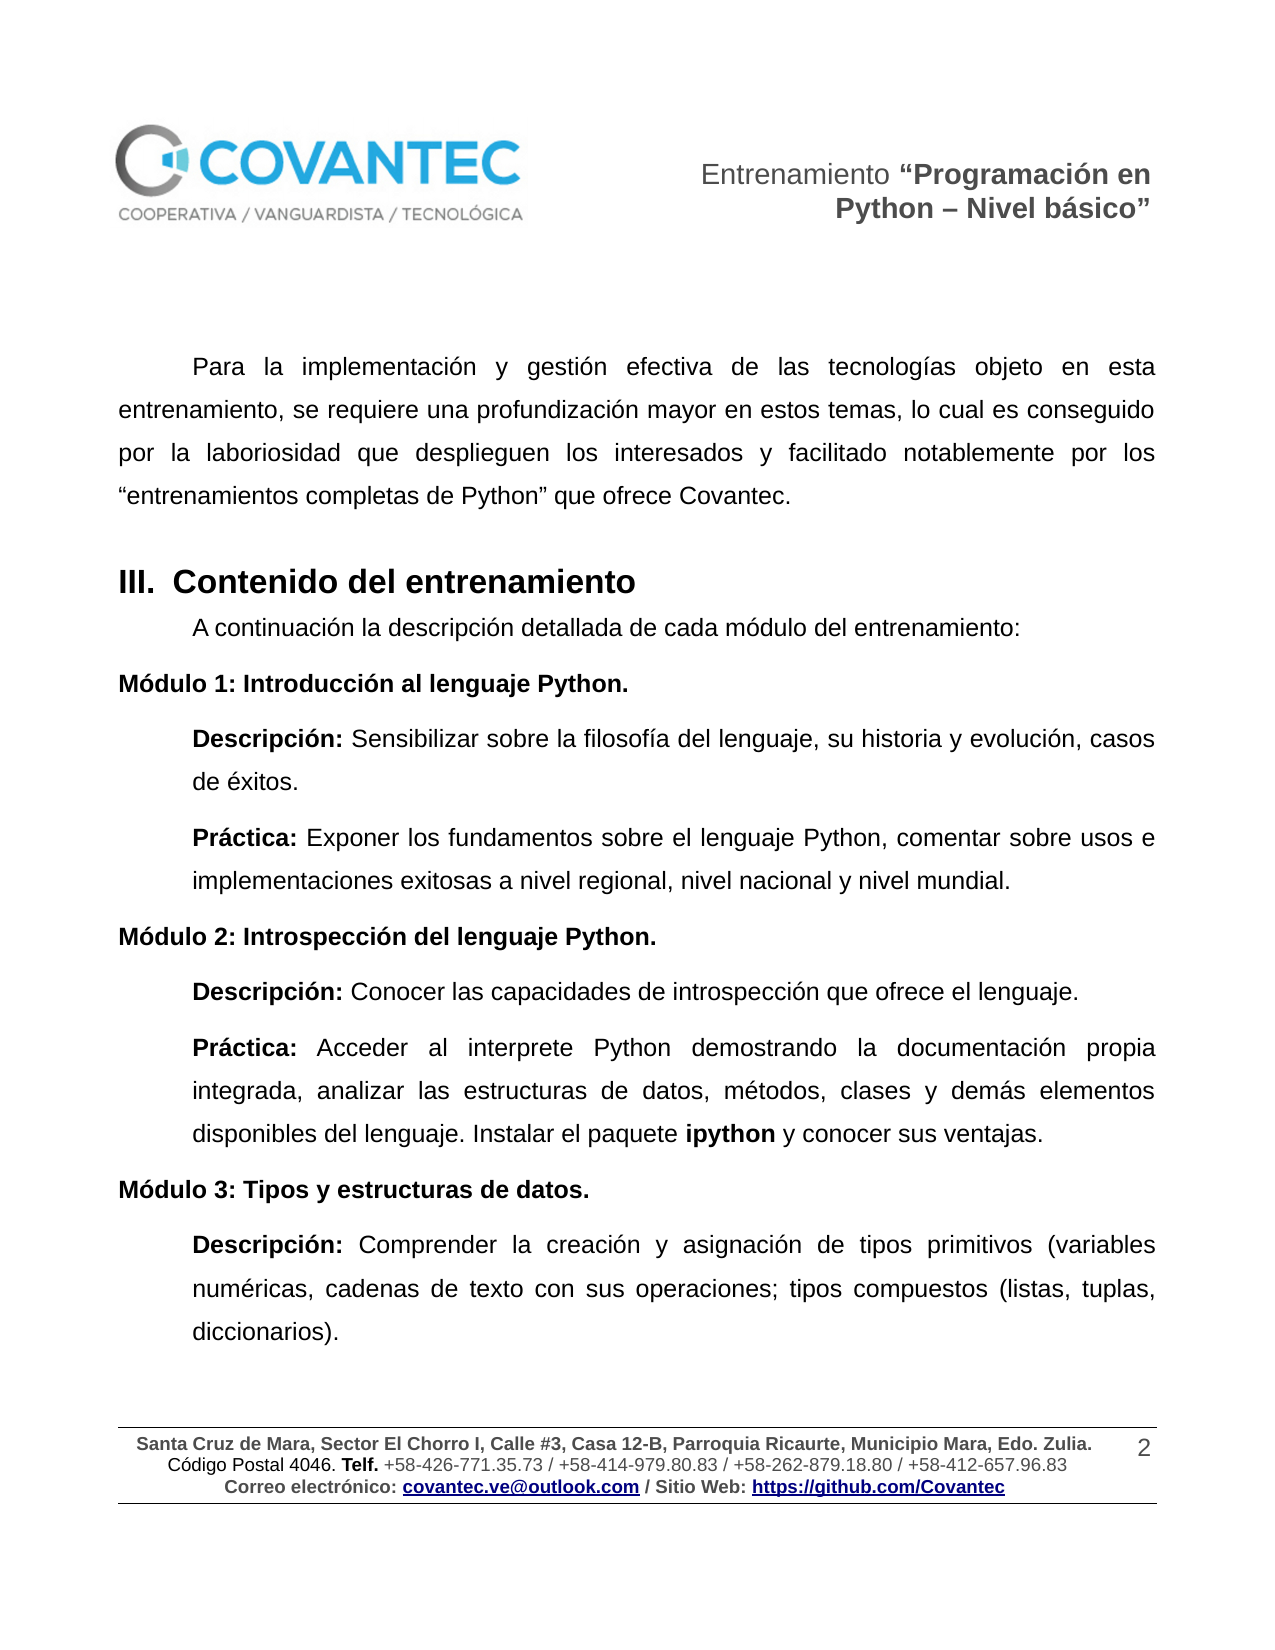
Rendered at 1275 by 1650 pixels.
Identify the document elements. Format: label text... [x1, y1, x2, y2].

text Práctica: Acceder al interprete Python demostrando la documentación propia integrada, analizar las estructuras de datos, métodos, clases y demás elementos disponibles del lenguaje. Instalar el paquete ipython y conocer sus ventajas. [192, 1033, 1157, 1148]
text A continuación la descripción detallada de cada módulo del entrenamiento: [118, 613, 1157, 642]
text Para la implementación y gestión efectiva de las tecnologías objeto en esta entrenamiento, se requiere una profundización mayor en estos temas, lo cual es conseguido por la laboriosidad que desplieguen los interesados y facilitado notablemente por los “entrenamientos completas de Python” que ofrece Covantec. [118, 352, 1157, 510]
text Módulo 3: Tipos y estructuras de datos. [118, 1175, 1157, 1203]
text Módulo 2: Introspección del lenguaje Python. [118, 922, 1157, 950]
picture [109, 117, 528, 228]
text Descripción: Conocer las capacidades de introspección que ofrece el lenguaje. [192, 977, 1157, 1006]
subtitle Contenido del entrenamiento [118, 562, 1157, 600]
text Descripción: Comprender la creación y asignación de tipos primitivos (variables numéricas, cadenas de texto con sus operaciones; tipos compuestos (listas, tuplas, diccionarios). [192, 1230, 1157, 1345]
text Módulo 1: Introducción al lenguaje Python. [118, 668, 1157, 697]
text Descripción: Sensibilizar sobre la filosofía del lenguaje, su historia y evolución, casos de éxitos. [192, 724, 1157, 796]
text Práctica: Exponer los fundamentos sobre el lenguaje Python, comentar sobre usos e implementaciones exitosas a nivel regional, nivel nacional y nivel mundial. [192, 823, 1157, 895]
